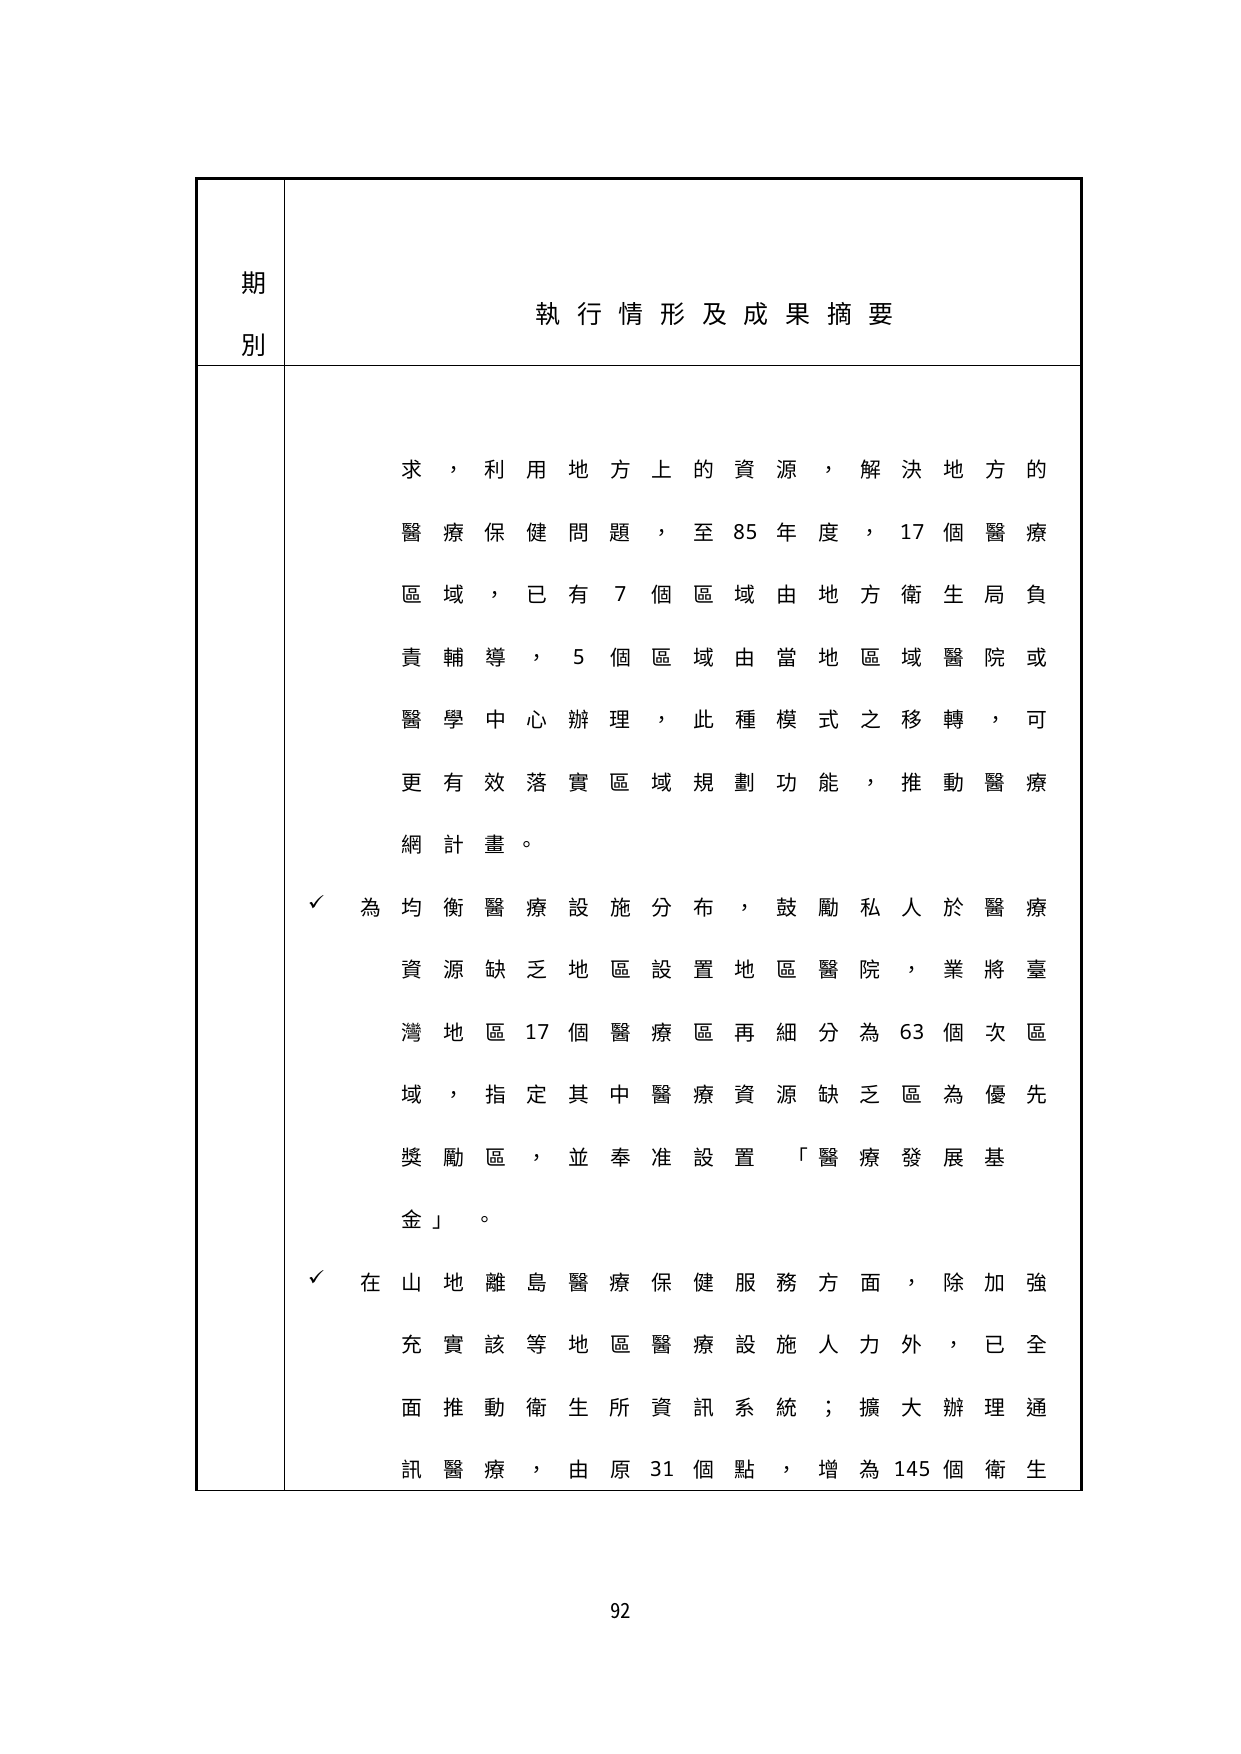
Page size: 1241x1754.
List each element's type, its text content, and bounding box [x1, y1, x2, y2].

table_header 執行情形及成果摘要 [285, 180, 1080, 365]
table_cell [198, 366, 284, 1490]
table_header 期別 [198, 180, 284, 365]
table_cell 求，利用地方上的資源，解決地方的醫療保健問題，至85年度，17個醫療區域，已有7個區域由地方衛生局負責輔導，5個區域由當地區域醫院或醫學中心辦理，此種模式之移轉，可更有效落實區域規劃功能，推動醫療網計畫。 為均衡醫療設施分布，鼓勵私人於醫療資源缺乏地區設置地區醫院，業將臺灣地區17個醫療區再細分為63個次區域，指定其中醫療資源缺乏區為優先獎勵區，並奉准設置「醫療發展基金」。 在山地離島醫療保健服務方面，除加強充實該等地區醫療設施人力外，已全面推動衛生所資訊系統；擴大辦理通訊醫療，由原31個點，增為145個衛生 [285, 366, 1080, 1490]
